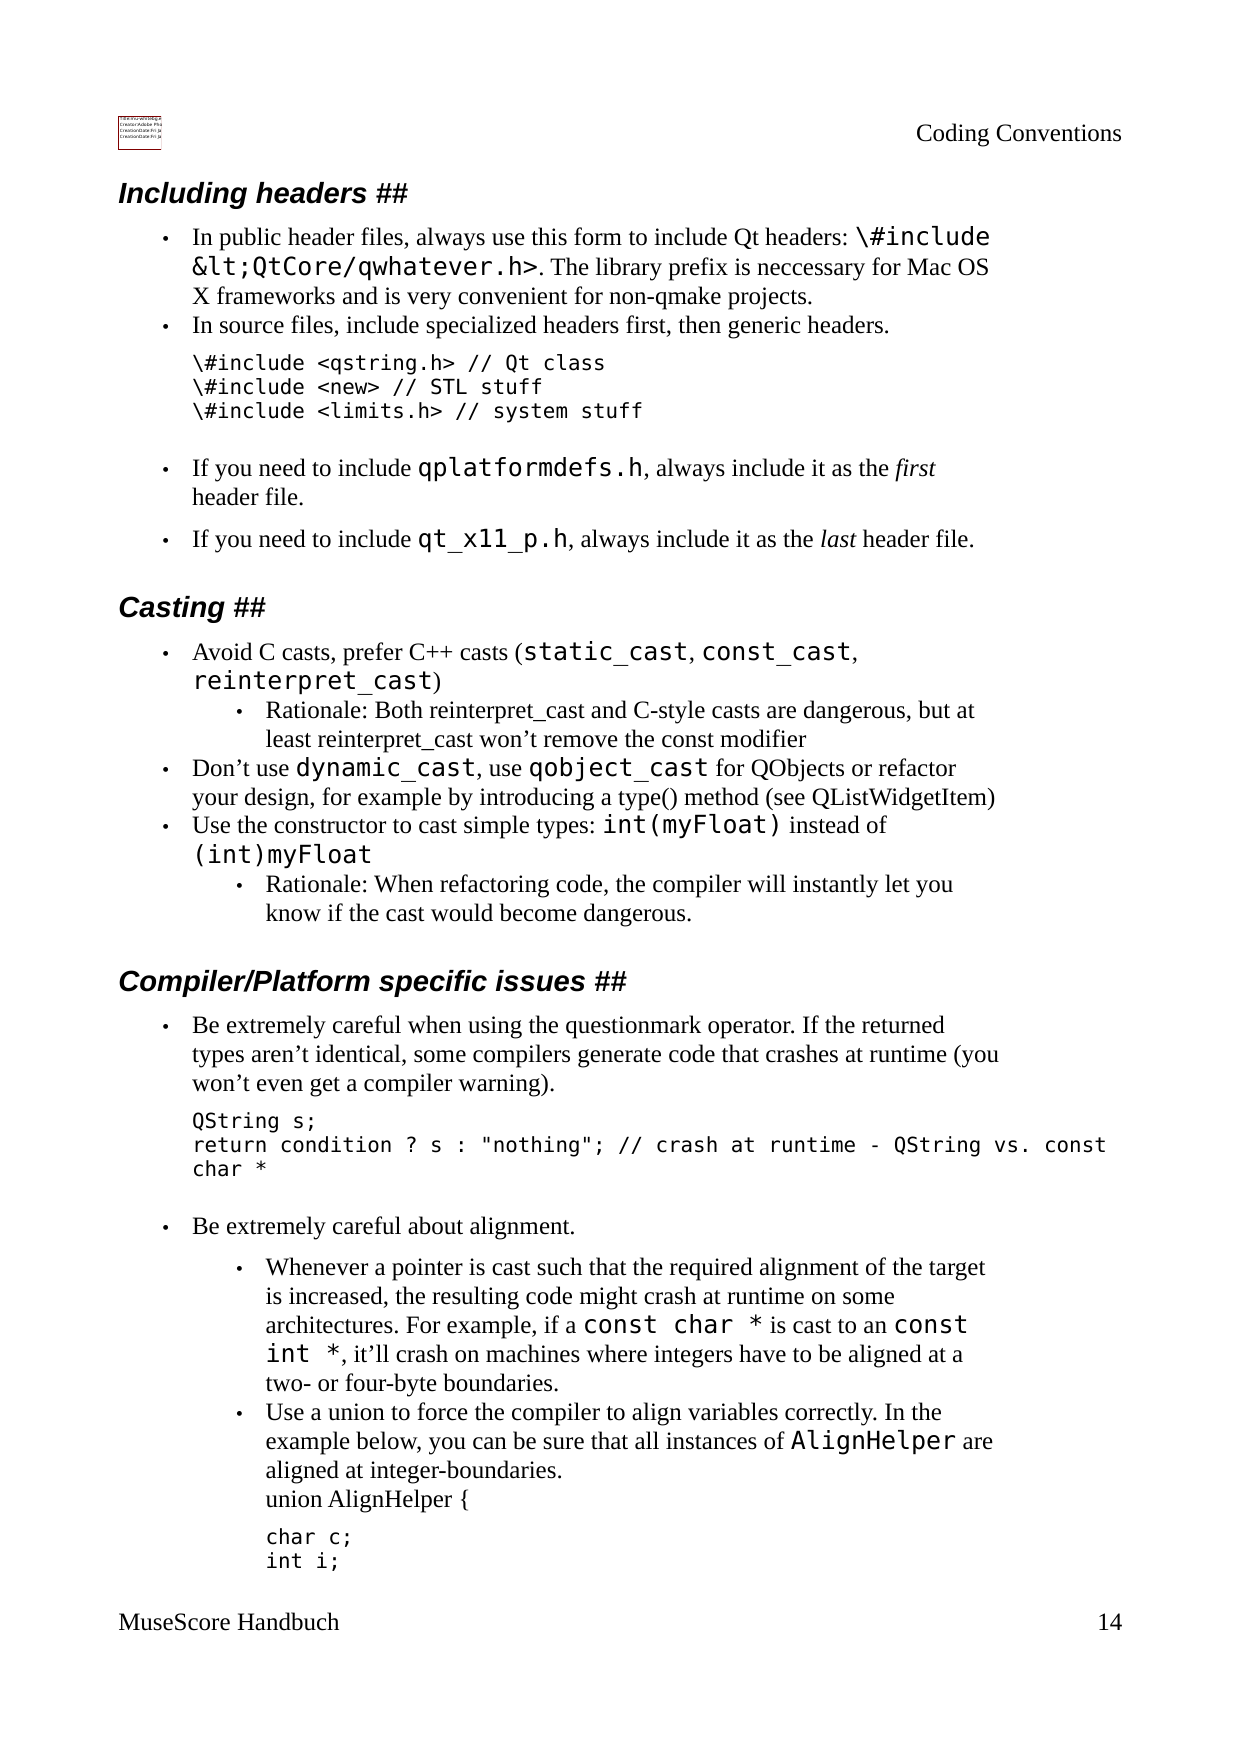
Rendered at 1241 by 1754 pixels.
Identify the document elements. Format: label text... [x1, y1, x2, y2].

list Be extremely careful about alignment. [162, 1211, 1004, 1240]
list If you need to include qt_x11_p.h, always include it as the last header file. [162, 524, 1004, 553]
subtitle Compiler/Platform specific issues ## [118, 964, 1122, 998]
list Rationale: Both reinterpret_cast and C-style casts are dangerous, but at least reinterpret_cast won’t remove the const modifier [236, 695, 1004, 753]
list Rationale: When refactoring code, the compiler will instantly let you know if the cast would become dangerous. [236, 869, 1004, 927]
list In public header files, always use this form to include Qt headers: \#include &lt;QtCore/qwhatever.h>. The library prefix is neccessary for Mac OS X frameworks and is very convenient for non-qmake projects. [162, 222, 1004, 310]
list QString s; [162, 1109, 1122, 1133]
list Use the constructor to cast simple types: int(myFloat) instead of (int)myFloat [162, 811, 1004, 869]
list int i; [236, 1549, 1122, 1574]
subtitle Casting ## [118, 591, 1122, 624]
list Whenever a pointer is cast such that the required alignment of the target is increased, the resulting code might crash at runtime on some architectures. For example, if a const char * is cast to an const int *, it’ll crash on machines where integers have to be aligned at a two- or four-byte boundaries. [236, 1252, 1004, 1397]
list \#include <qstring.h> // Qt class [162, 351, 1122, 375]
list In source files, include specialized headers first, then generic headers. [162, 310, 1004, 338]
subtitle Including headers ## [118, 176, 1122, 210]
list If you need to include qplatformdefs.h, always include it as the first header file. [162, 453, 1004, 511]
list \#include <limits.h> // system stuff [162, 399, 1122, 424]
list Use a union to force the compiler to align variables correctly. In the example below, you can be sure that all instances of AlignHelper are aligned at integer-boundaries. union AlignHelper { [236, 1397, 1004, 1513]
list return condition ? s : "nothing"; // crash at runtime - QString vs. const char * [162, 1133, 1122, 1182]
list \#include <new> // STL stuff [162, 375, 1122, 399]
list Don’t use dynamic_cast, use qobject_cast for QObjects or refactor your design, for example by introducing a type() method (see QListWidgetItem) [162, 753, 1004, 811]
list char c; [236, 1525, 1122, 1549]
list Be extremely careful when using the questionmark operator. If the returned types aren’t identical, some compilers generate code that crashes at runtime (you won’t even get a compiler warning). [162, 1010, 1004, 1096]
list Avoid C casts, prefer C++ casts (static_cast, const_cast, reinterpret_cast) [162, 637, 1004, 695]
